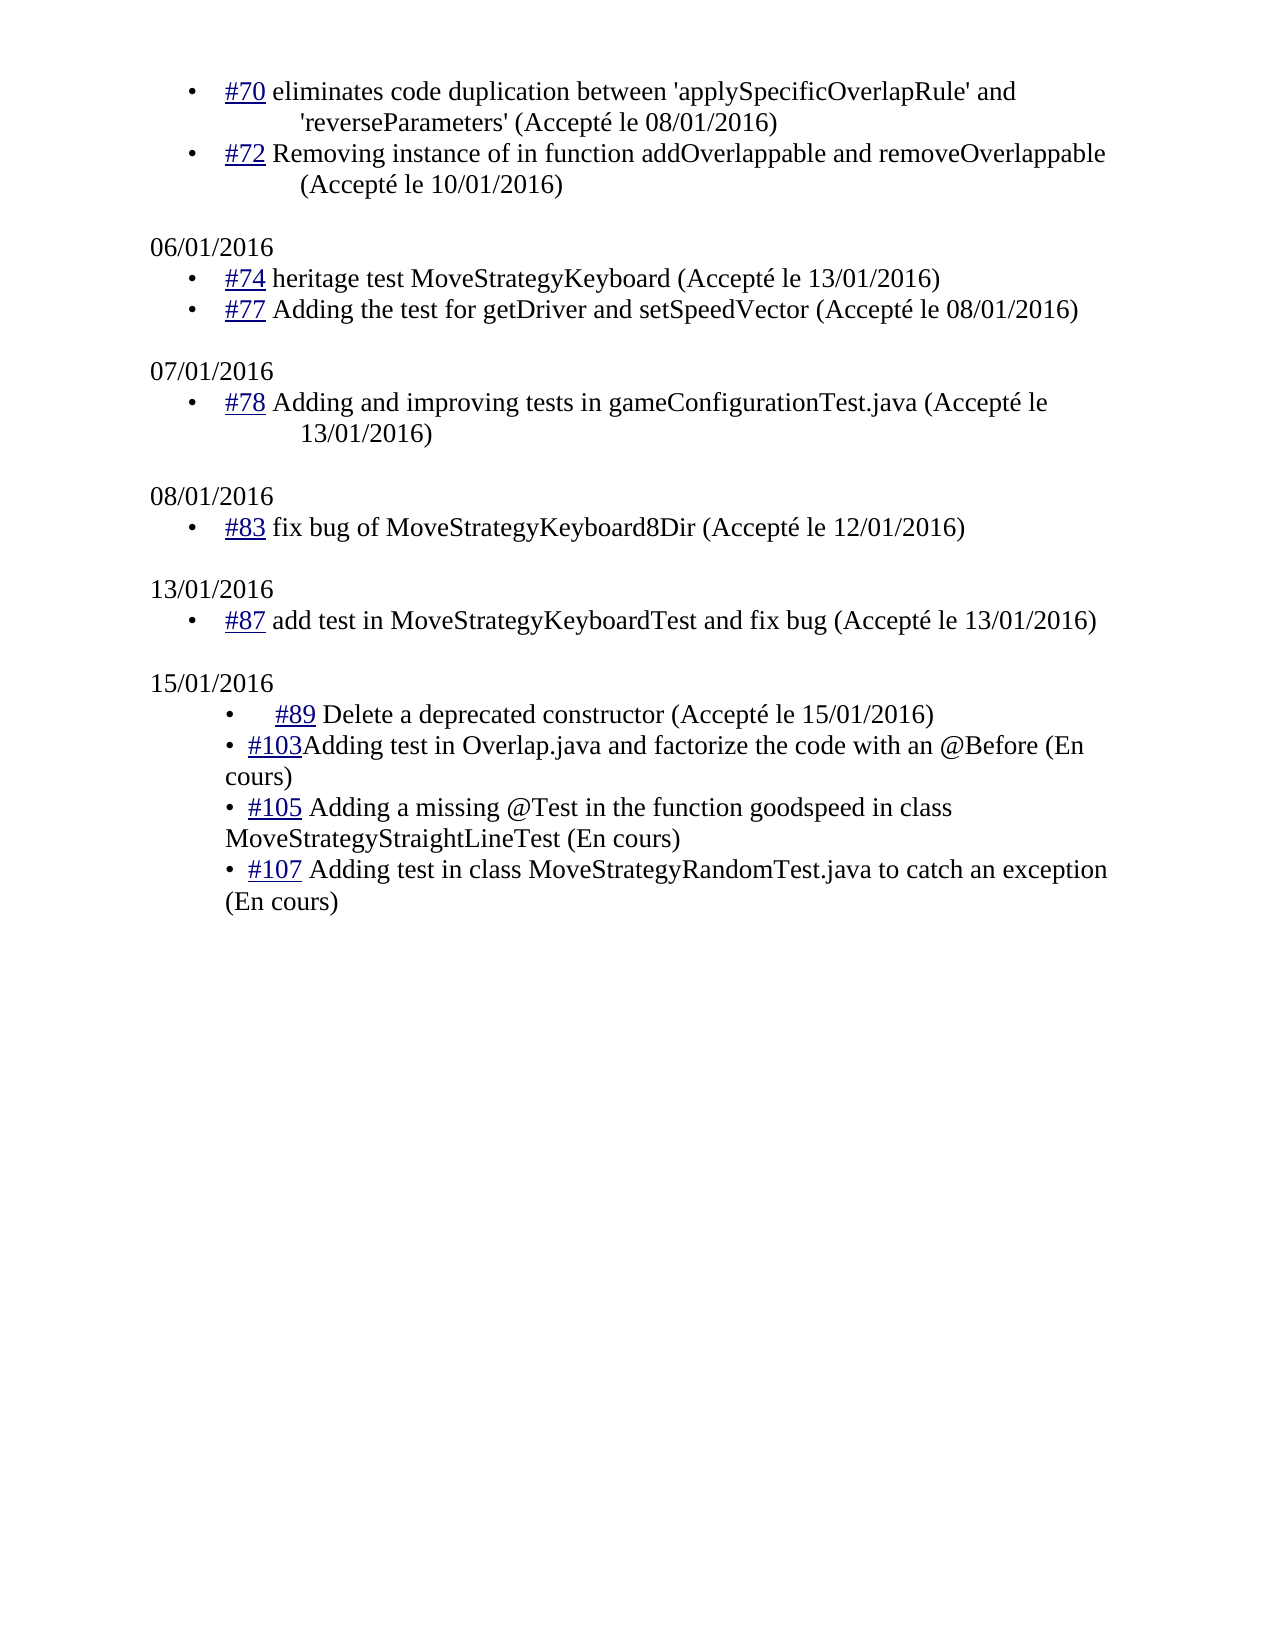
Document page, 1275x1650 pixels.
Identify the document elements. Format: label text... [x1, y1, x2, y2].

text • #105 Adding a missing @Test in the function goodspeed in class MoveStrategyStraightLineTest (En cours) [150, 791, 1125, 854]
list #83 fix bug of MoveStrategyKeyboard8Dir (Accepté le 12/01/2016) [187, 511, 1125, 542]
list #78 Adding and improving tests in gameConfigurationTest.java (Accepté le 13/01/2016) [187, 386, 1125, 449]
text • #107 Adding test in class MoveStrategyRandomTest.java to catch an exception (En cours) [150, 854, 1125, 916]
list #74 heritage test MoveStrategyKeyboard (Accepté le 13/01/2016) [187, 262, 1125, 293]
text 13/01/2016 [150, 573, 1125, 604]
text 08/01/2016 [150, 480, 1125, 511]
text 06/01/2016 [150, 231, 1125, 262]
list #72 Removing instance of in function addOverlappable and removeOverlappable (Accepté le 10/01/2016) [187, 137, 1125, 199]
list #87 add test in MoveStrategyKeyboardTest and fix bug (Accepté le 13/01/2016) [187, 604, 1125, 636]
text 15/01/2016 [150, 667, 1125, 698]
list #70 eliminates code duplication between 'applySpecificOverlapRule' and 'reverseParameters' (Accepté le 08/01/2016) [187, 75, 1125, 137]
list #77 Adding the test for getDriver and setSpeedVector (Accepté le 08/01/2016) [187, 293, 1125, 324]
text • #103Adding test in Overlap.java and factorize the code with an @Before (En cours) [150, 729, 1125, 791]
text • #89 Delete a deprecated constructor (Accepté le 15/01/2016) [150, 698, 1125, 729]
text 07/01/2016 [150, 355, 1125, 386]
